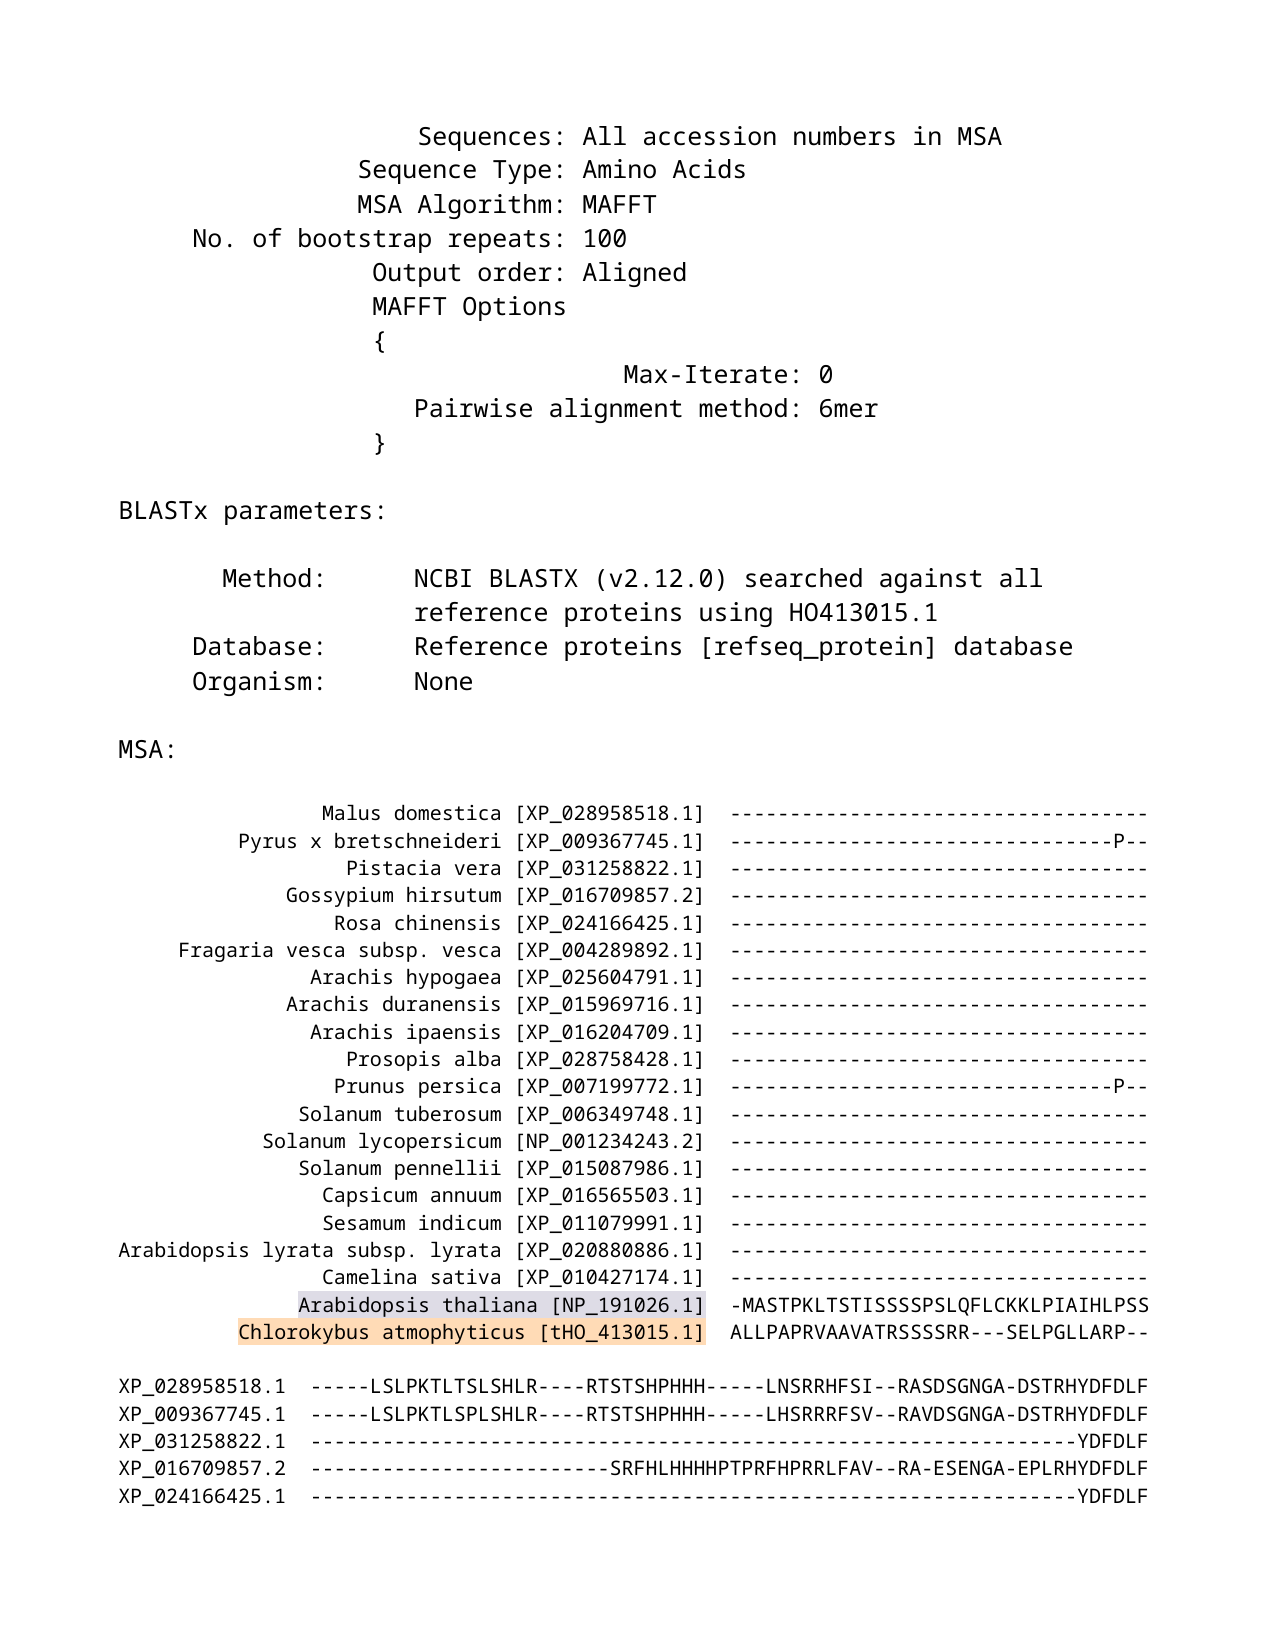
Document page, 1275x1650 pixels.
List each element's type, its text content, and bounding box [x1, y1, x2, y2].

text Sesamum indicum [XP_011079991.1] ----------------------------------- [118, 1209, 1157, 1236]
text Solanum lycopersicum [NP_001234243.2] ----------------------------------- [118, 1127, 1157, 1154]
text Prosopis alba [XP_028758428.1] ----------------------------------- [118, 1045, 1157, 1072]
text Max-Iterate: 0 [118, 357, 1157, 391]
text Prunus persica [XP_007199772.1] --------------------------------P-- [118, 1072, 1157, 1099]
text Arabidopsis thaliana [NP_191026.1] -MASTPKLTSTISSSSPSLQFLCKKLPIAIHLPSS [118, 1291, 1157, 1318]
text MSA Algorithm: MAFFT [118, 186, 1157, 220]
text XP_028958518.1 -----LSLPKTLTSLSHLR----RTSTSHPHHH-----LNSRRHFSI--RASDSGNGA-DSTRHYDFDLF [118, 1372, 1157, 1400]
text Fragaria vesca subsp. vesca [XP_004289892.1] ----------------------------------- [118, 936, 1157, 963]
text No. of bootstrap repeats: 100 [118, 220, 1157, 254]
text Rosa chinensis [XP_024166425.1] ----------------------------------- [118, 908, 1157, 936]
text Output order: Aligned [118, 254, 1157, 288]
text XP_031258822.1 ----------------------------------------------------------------YDFDLF [118, 1427, 1157, 1454]
text Method: NCBI BLASTX (v2.12.0) searched against all reference proteins using HO413015.1 [118, 561, 1157, 629]
text XP_016709857.2 -------------------------SRFHLHHHHPTPRFHPRRLFAV--RA-ESENGA-EPLRHYDFDLF [118, 1454, 1157, 1482]
text XP_024166425.1 ----------------------------------------------------------------YDFDLF [118, 1482, 1157, 1509]
text Arabidopsis lyrata subsp. lyrata [XP_020880886.1] ----------------------------------- [118, 1236, 1157, 1263]
text Sequences: All accession numbers in MSA [118, 118, 1157, 152]
text Camelina sativa [XP_010427174.1] ----------------------------------- [118, 1263, 1157, 1291]
text Gossypium hirsutum [XP_016709857.2] ----------------------------------- [118, 881, 1157, 908]
text Sequence Type: Amino Acids [118, 152, 1157, 186]
text Solanum pennellii [XP_015087986.1] ----------------------------------- [118, 1154, 1157, 1181]
text Chlorokybus atmophyticus [tHO_413015.1] ALLPAPRVAAVATRSSSSRR---SELPGLLARP-- [118, 1318, 1157, 1345]
text Capsicum annuum [XP_016565503.1] ----------------------------------- [118, 1181, 1157, 1209]
text Arachis hypogaea [XP_025604791.1] ----------------------------------- [118, 963, 1157, 990]
text Database: Reference proteins [refseq_protein] database [118, 629, 1157, 663]
text Pyrus x bretschneideri [XP_009367745.1] --------------------------------P-- [118, 827, 1157, 854]
text Solanum tuberosum [XP_006349748.1] ----------------------------------- [118, 1099, 1157, 1127]
text MAFFT Options [118, 288, 1157, 322]
text { [118, 322, 1157, 357]
text MSA: [118, 731, 1157, 765]
text XP_009367745.1 -----LSLPKTLSPLSHLR----RTSTSHPHHH-----LHSRRRFSV--RAVDSGNGA-DSTRHYDFDLF [118, 1400, 1157, 1427]
text Pistacia vera [XP_031258822.1] ----------------------------------- [118, 854, 1157, 881]
text BLASTx parameters: [118, 493, 1157, 527]
text Pairwise alignment method: 6mer [118, 391, 1157, 425]
text Malus domestica [XP_028958518.1] ----------------------------------- [118, 799, 1157, 827]
text Arachis ipaensis [XP_016204709.1] ----------------------------------- [118, 1018, 1157, 1045]
text } [118, 425, 1157, 459]
text Organism: None [118, 663, 1157, 697]
text Arachis duranensis [XP_015969716.1] ----------------------------------- [118, 990, 1157, 1018]
